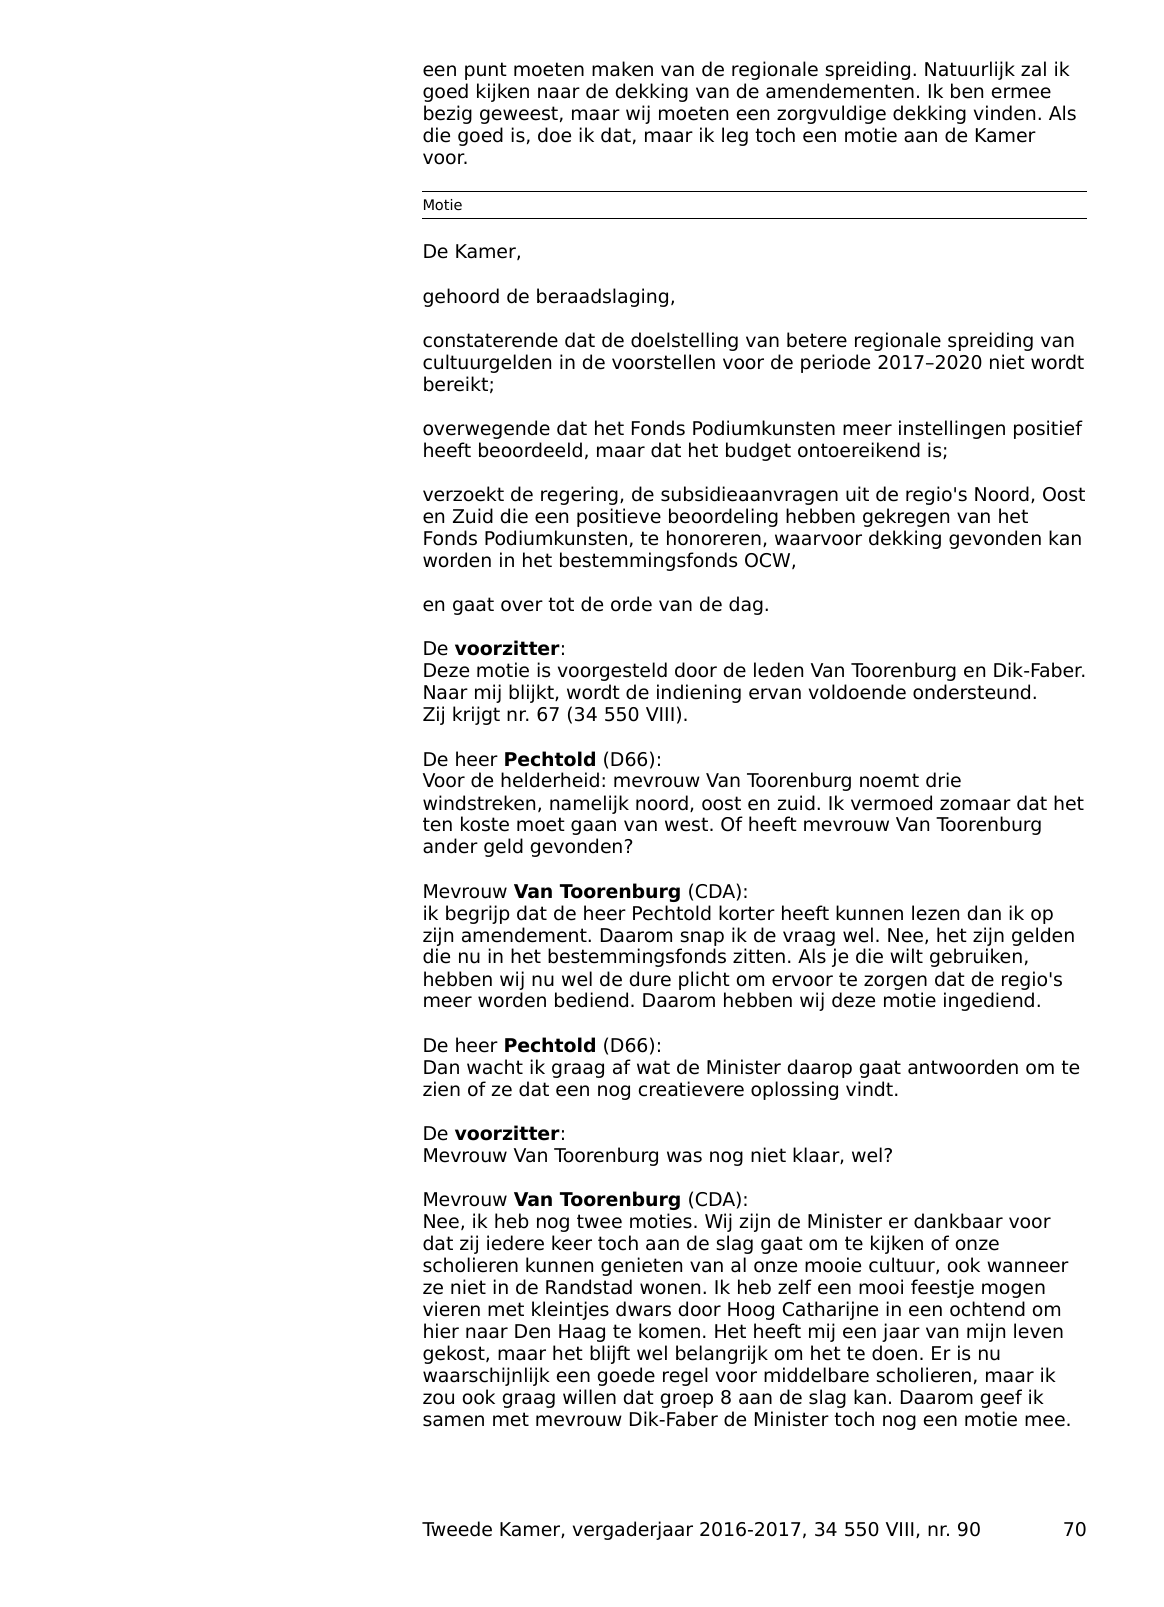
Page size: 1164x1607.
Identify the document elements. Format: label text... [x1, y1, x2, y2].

text Nee, ik heb nog twee moties. Wij zijn de Minister er dankbaar voor dat zij iedere keer toch aan de slag gaat om te kijken of onze scholieren kunnen genieten van al onze mooie cultuur, ook wanneer ze niet in de Randstad wonen. Ik heb zelf een mooi feestje mogen vieren met kleintjes dwars door Hoog Catharijne in een ochtend om hier naar Den Haag te komen. Het heeft mij een jaar van mijn leven gekost, maar het blijft wel belangrijk om het te doen. Er is nu waarschijnlijk een goede regel voor middelbare scholieren, maar ik zou ook graag willen dat groep 8 aan de slag kan. Daarom geef ik samen met mevrouw Dik-Faber de Minister toch nog een motie mee. [422, 1211, 1087, 1431]
text een punt moeten maken van de regionale spreiding. Natuurlijk zal ik goed kijken naar de dekking van de amendementen. Ik ben ermee bezig geweest, maar wij moeten een zorgvuldige dekking vinden. Als die goed is, doe ik dat, maar ik leg toch een motie aan de Kamer voor. [422, 59, 1087, 169]
text Mevrouw Van Toorenburg (CDA): [422, 881, 1087, 902]
text Mevrouw Van Toorenburg (CDA): [422, 1189, 1087, 1211]
text De heer Pechtold (D66): [422, 748, 1087, 770]
text Voor de helderheid: mevrouw Van Toorenburg noemt drie windstreken, namelijk noord, oost en zuid. Ik vermoed zomaar dat het ten koste moet gaan van west. Of heeft mevrouw Van Toorenburg ander geld gevonden? [422, 770, 1087, 858]
text verzoekt de regering, de subsidieaanvragen uit de regio's Noord, Oost en Zuid die een positieve beoordeling hebben gekregen van het Fonds Podiumkunsten, te honoreren, waarvoor dekking gevonden kan worden in het bestemmingsfonds OCW, [422, 484, 1087, 572]
text Mevrouw Van Toorenburg was nog niet klaar, wel? [422, 1145, 1087, 1167]
text en gaat over tot de orde van de dag. [422, 594, 1087, 616]
text De voorzitter: [422, 1123, 1087, 1145]
text Dan wacht ik graag af wat de Minister daarop gaat antwoorden om te zien of ze dat een nog creatievere oplossing vindt. [422, 1057, 1087, 1101]
text ik begrijp dat de heer Pechtold korter heeft kunnen lezen dan ik op zijn amendement. Daarom snap ik de vraag wel. Nee, het zijn gelden die nu in het bestemmingsfonds zitten. Als je die wilt gebruiken, hebben wij nu wel de dure plicht om ervoor te zorgen dat de regio's meer worden bediend. Daarom hebben wij deze motie ingediend. [422, 902, 1087, 1012]
text constaterende dat de doelstelling van betere regionale spreiding van cultuurgelden in de voorstellen voor de periode 2017–2020 niet wordt bereikt; [422, 330, 1087, 396]
text De heer Pechtold (D66): [422, 1034, 1087, 1057]
table_header Motie [422, 192, 1087, 218]
text De voorzitter: [422, 638, 1087, 660]
text overwegende dat het Fonds Podiumkunsten meer instellingen positief heeft beoordeeld, maar dat het budget ontoereikend is; [422, 418, 1087, 462]
text gehoord de beraadslaging, [422, 286, 1087, 308]
text De Kamer, [422, 241, 1087, 263]
text Zij krijgt nr. 67 (34 550 VIII). [422, 704, 1087, 726]
text Deze motie is voorgesteld door de leden Van Toorenburg en Dik-Faber. Naar mij blijkt, wordt de indiening ervan voldoende ondersteund. [422, 660, 1087, 704]
